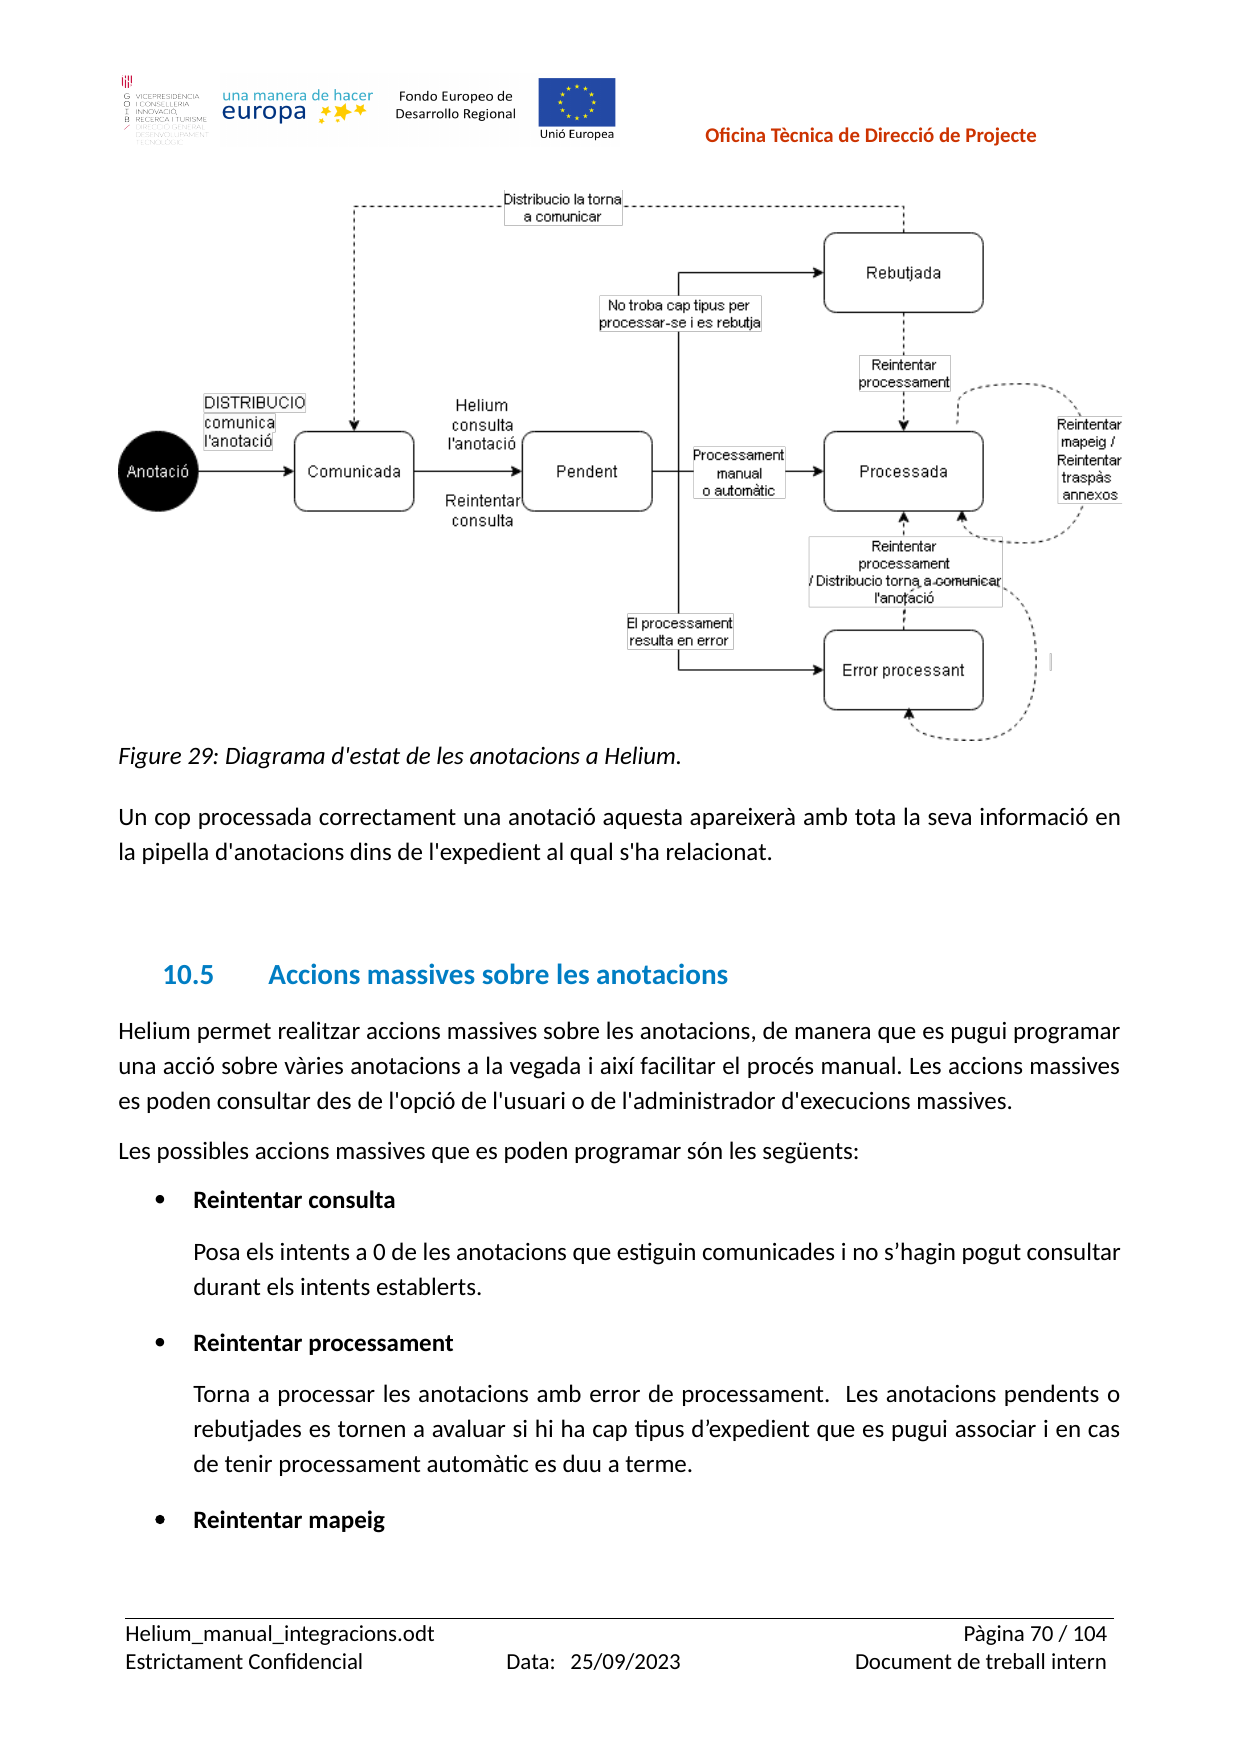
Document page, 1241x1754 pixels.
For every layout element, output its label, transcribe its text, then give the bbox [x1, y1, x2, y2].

text Figure 29: Diagrama d'estat de les anotacions a Helium. [118, 741, 1122, 771]
list Reintentar processament [156, 1327, 1122, 1357]
text Les possibles accions massives que es poden programar són les següents: [118, 1135, 1122, 1166]
text Un cop processada correctament una anotació aquesta apareixerà amb tota la seva informació en la pipella d'anotacions dins de l'expedient al qual s'ha relacionat. [118, 801, 1122, 867]
picture [219, 73, 621, 147]
list Posa els intents a 0 de les anotacions que estiguin comunicades i no s’hagin pogut consultar durant els intents establerts. [156, 1236, 1122, 1302]
picture [118, 190, 1123, 741]
text Helium permet realitzar accions massives sobre les anotacions, de manera que es pugui programar una acció sobre vàries anotacions a la vegada i així facilitar el procés manual. Les accions massives es poden consultar des de l'opció de l'usuari o de l'administrador d'execucions massives. [118, 1016, 1122, 1116]
list Reintentar mapeig [156, 1504, 1122, 1534]
subtitle Accions massives sobre les anotacions [156, 956, 1122, 992]
list Torna a processar les anotacions amb error de processament. Les anotacions pendents o rebutjades es tornen a avaluar si hi ha cap tipus d’expedient que es pugui associar i en cas de tenir processament automàtic es duu a terme. [156, 1378, 1122, 1479]
list Reintentar consulta [156, 1185, 1122, 1215]
picture [118, 73, 213, 147]
